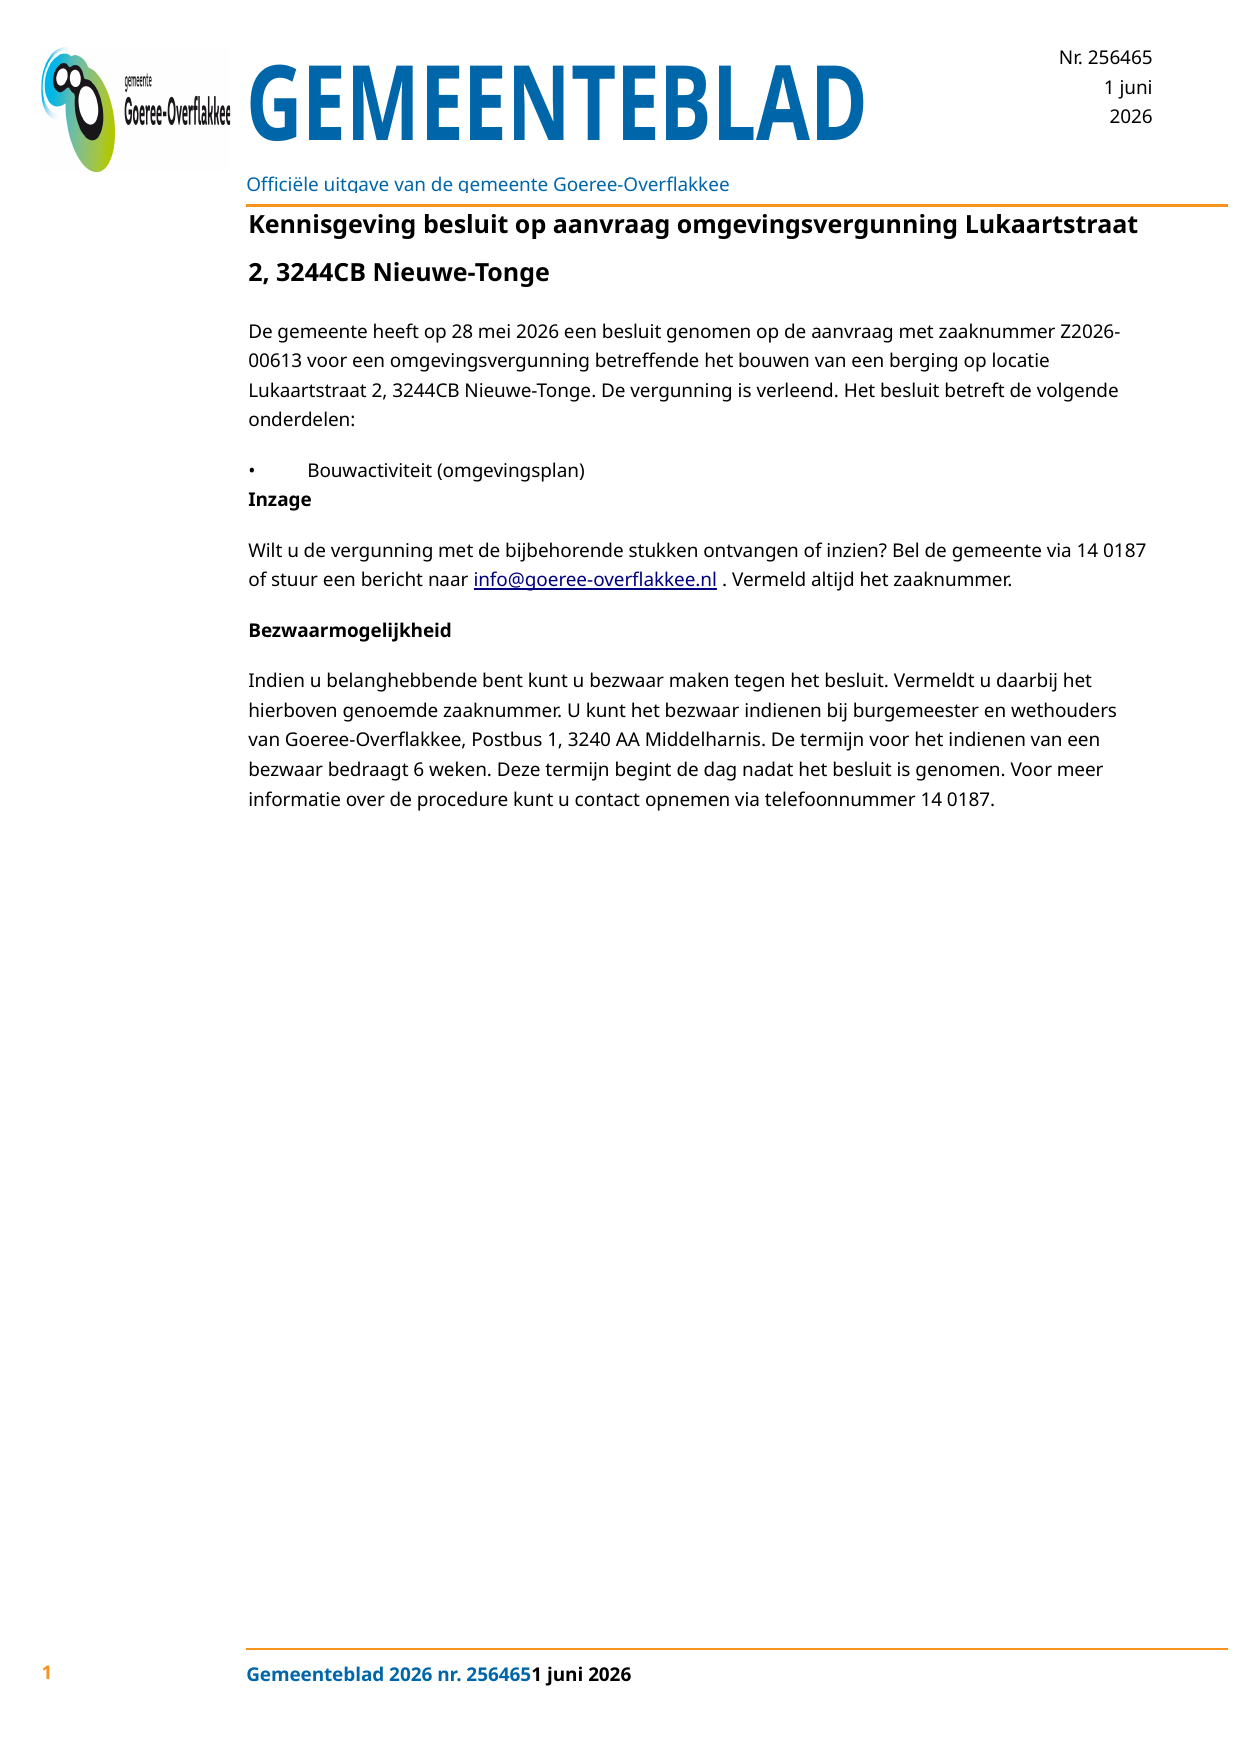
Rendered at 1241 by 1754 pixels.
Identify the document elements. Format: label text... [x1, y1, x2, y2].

text Inzage [248, 487, 1152, 512]
text De gemeente heeft op 28 mei 2026 een besluit genomen op de aanvraag met zaaknummer Z2026-00613 voor een omgevingsvergunning betreffende het bouwen van een berging op locatie Lukaartstraat 2, 3244CB Nieuwe-Tonge. De vergunning is verleend. Het besluit betreft de volgende onderdelen: [248, 318, 1152, 432]
text Kennisgeving besluit op aanvraag omgevingsvergunning Lukaartstraat 2, 3244CB Nieuwe-Tonge [248, 207, 1152, 288]
picture [41, 47, 231, 172]
text Wilt u de vergunning met de bijbehorende stukken ontvangen of inzien? Bel de gemeente via 14 0187 of stuur een bericht naar info@goeree-overflakkee.nl . Vermeld altijd het zaaknummer. [248, 537, 1152, 592]
text Bezwaarmogelijkheid [248, 617, 1152, 643]
text Indien u belanghebbende bent kunt u bezwaar maken tegen het besluit. Vermeldt u daarbij het hierboven genoemde zaaknummer. U kunt het bezwaar indienen bij burgemeester en wethouders van Goeree-Overflakkee, Postbus 1, 3240 AA Middelharnis. De termijn voor het indienen van een bezwaar bedraagt 6 weken. Deze termijn begint de dag nadat het besluit is genomen. Voor meer informatie over de procedure kunt u contact opnemen via telefoonnummer 14 0187. [248, 667, 1152, 812]
list Bouwactiviteit (omgevingsplan) [248, 457, 1152, 483]
